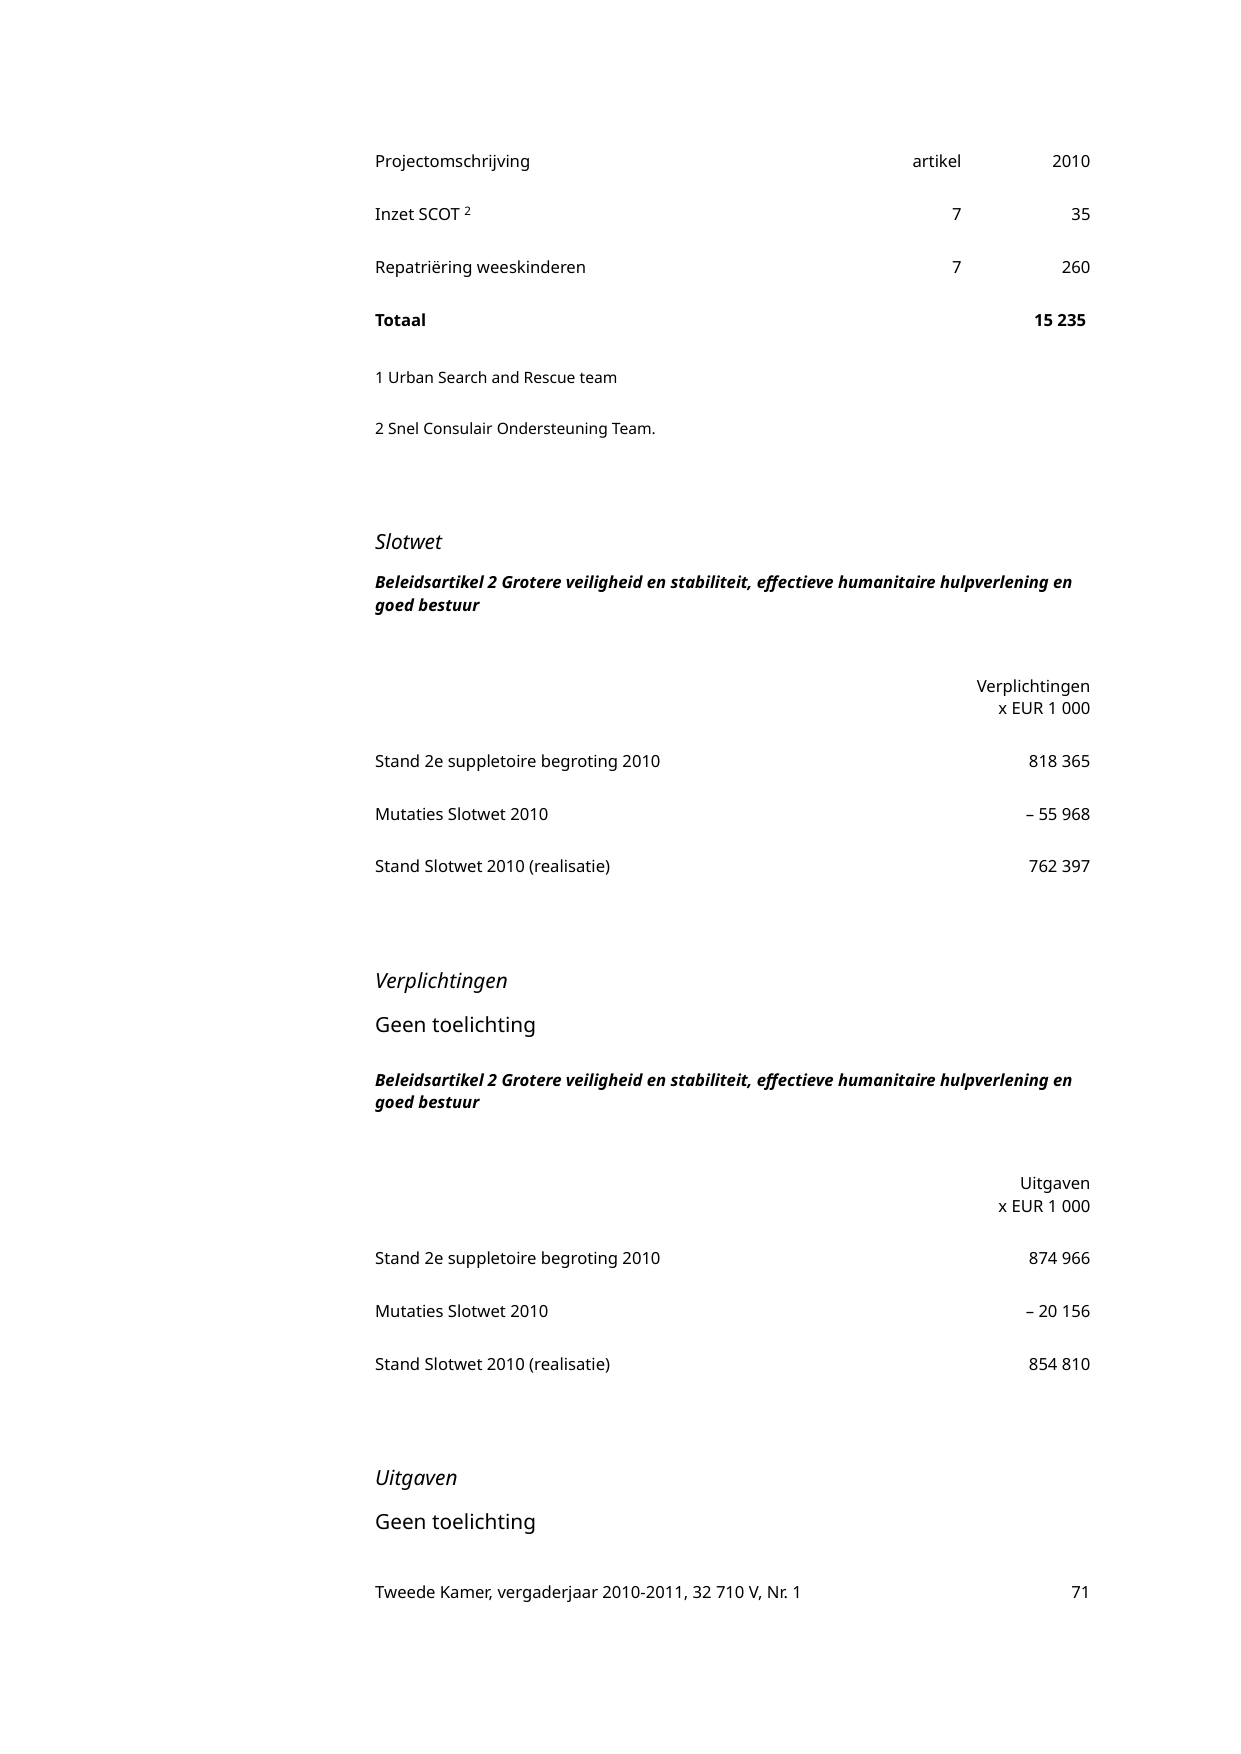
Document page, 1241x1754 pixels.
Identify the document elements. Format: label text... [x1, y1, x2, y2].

text Beleidsartikel 2 Grotere veiligheid en stabiliteit, effectieve humanitaire hulpverlening en goed bestuur [375, 1068, 1090, 1113]
text Verplichtingen [375, 966, 1090, 995]
table_cell 260 [961, 255, 1090, 308]
table_header Verplichtingen x EUR 1 000 [933, 674, 1090, 750]
table_header [375, 674, 933, 750]
text Geen toelichting [375, 1507, 1090, 1535]
table_header artikel [833, 150, 961, 203]
table_cell Stand 2e suppletoire begroting 2010 [375, 750, 933, 802]
table_header Uitgaven x EUR 1 000 [933, 1171, 1090, 1247]
table_cell Totaal [375, 308, 833, 367]
table_cell 762 397 [933, 855, 1090, 908]
table_cell Stand 2e suppletoire begroting 2010 [375, 1247, 933, 1299]
text Beleidsartikel 2 Grotere veiligheid en stabiliteit, effectieve humanitaire hulpverlening en goed bestuur [375, 571, 1090, 616]
table_cell 1 Urban Search and Rescue team 2 Snel Consulair Ondersteuning Team. [375, 367, 1090, 469]
table_cell [833, 308, 961, 367]
table_cell Mutaties Slotwet 2010 [375, 1300, 933, 1352]
table_cell Mutaties Slotwet 2010 [375, 803, 933, 855]
text Uitgaven [375, 1463, 1090, 1492]
table_cell 854 810 [933, 1352, 1090, 1405]
table_cell Stand Slotwet 2010 (realisatie) [375, 855, 933, 908]
text Geen toelichting [375, 1010, 1090, 1038]
table_cell Inzet SCOT 2 [375, 203, 833, 255]
table_cell 7 [833, 255, 961, 308]
table_cell 874 966 [933, 1247, 1090, 1299]
table_header Projectomschrijving [375, 150, 833, 203]
table_header [375, 1171, 933, 1247]
table_cell 15 235 [961, 308, 1090, 367]
table_cell 35 [961, 203, 1090, 255]
table_cell Repatriëring weeskinderen [375, 255, 833, 308]
table_cell Stand Slotwet 2010 (realisatie) [375, 1352, 933, 1405]
table_cell – 55 968 [933, 803, 1090, 855]
table_header 2010 [961, 150, 1090, 203]
table_cell 818 365 [933, 750, 1090, 802]
text Slotwet [375, 527, 1090, 556]
table_cell – 20 156 [933, 1300, 1090, 1352]
table_cell 7 [833, 203, 961, 255]
